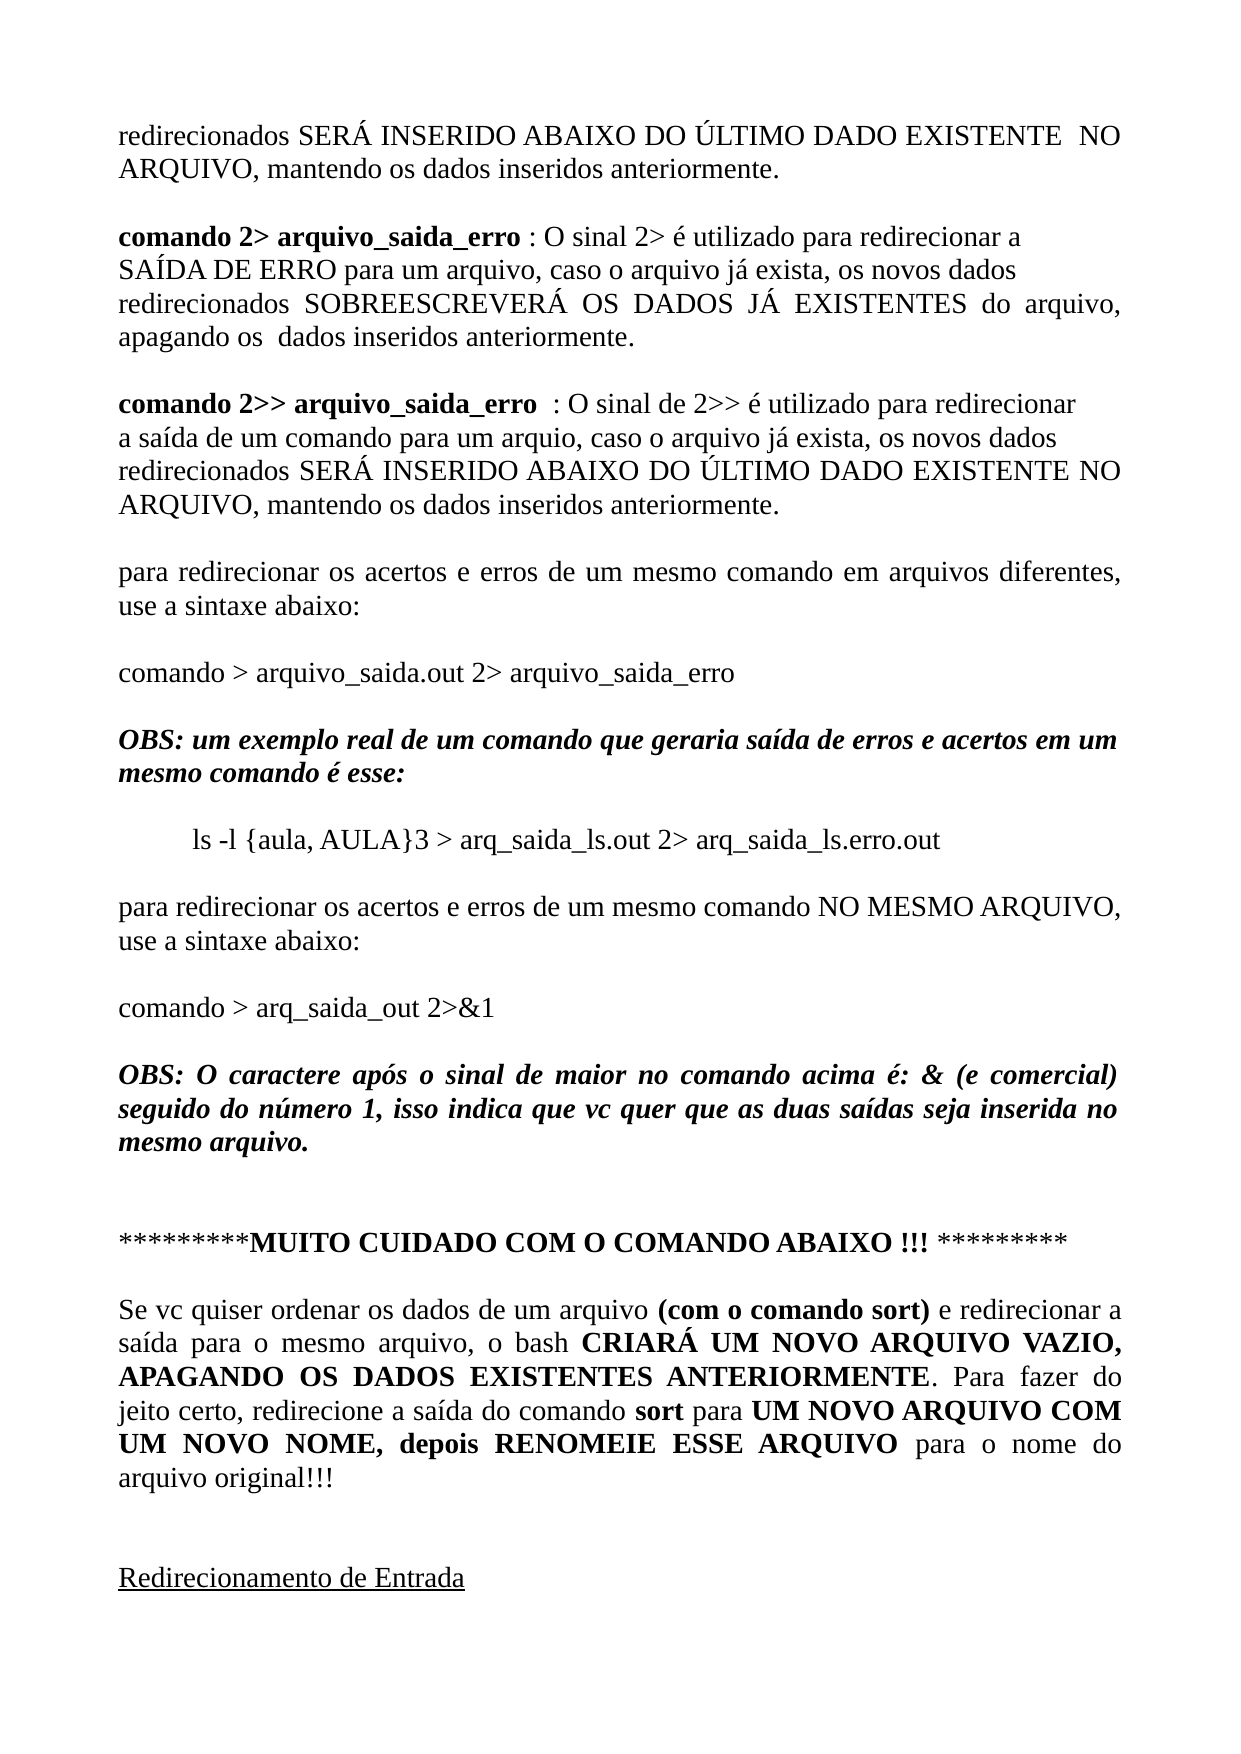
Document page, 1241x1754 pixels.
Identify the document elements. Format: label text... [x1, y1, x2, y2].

text SAÍDA DE ERRO para um arquivo, caso o arquivo já exista, os novos dados [118, 252, 1122, 286]
text comando > arquivo_saida.out 2> arquivo_saida_erro [118, 655, 1122, 688]
text comando > arq_saida_out 2>&1 [118, 990, 1122, 1024]
text Se vc quiser ordenar os dados de um arquivo (com o comando sort) e redirecionar a saída para o mesmo arquivo, o bash CRIARÁ UM NOVO ARQUIVO VAZIO, APAGANDO OS DADOS EXISTENTES ANTERIORMENTE. Para fazer do jeito certo, redirecione a saída do comando sort para UM NOVO ARQUIVO COM UM NOVO NOME, depois RENOMEIE ESSE ARQUIVO para o nome do arquivo original!!! [118, 1292, 1122, 1493]
text redirecionados SERÁ INSERIDO ABAIXO DO ÚLTIMO DADO EXISTENTE NO ARQUIVO, mantendo os dados inseridos anteriormente. [118, 453, 1122, 521]
text redirecionados SERÁ INSERIDO ABAIXO DO ÚLTIMO DADO EXISTENTE NO ARQUIVO, mantendo os dados inseridos anteriormente. [118, 118, 1122, 185]
text *********MUITO CUIDADO COM O COMANDO ABAIXO !!! ********* [118, 1225, 1122, 1258]
text a saída de um comando para um arquio, caso o arquivo já exista, os novos dados [118, 420, 1122, 453]
text Redirecionamento de Entrada [118, 1560, 1122, 1594]
text ls -l {aula, AULA}3 > arq_saida_ls.out 2> arq_saida_ls.erro.out [118, 822, 1122, 856]
text para redirecionar os acertos e erros de um mesmo comando NO MESMO ARQUIVO, use a sintaxe abaixo: [118, 889, 1122, 957]
text comando 2> arquivo_saida_erro : O sinal 2> é utilizado para redirecionar a [118, 219, 1122, 252]
text para redirecionar os acertos e erros de um mesmo comando em arquivos diferentes, use a sintaxe abaixo: [118, 554, 1122, 621]
text OBS: um exemplo real de um comando que geraria saída de erros e acertos em um mesmo comando é esse: [118, 722, 1122, 789]
text comando 2>> arquivo_saida_erro : O sinal de 2>> é utilizado para redirecionar [118, 386, 1122, 420]
text redirecionados SOBREESCREVERÁ OS DADOS JÁ EXISTENTES do arquivo, apagando os dados inseridos anteriormente. [118, 286, 1122, 353]
text OBS: O caractere após o sinal de maior no comando acima é: & (e comercial) seguido do número 1, isso indica que vc quer que as duas saídas seja inserida no mesmo arquivo. [118, 1057, 1122, 1158]
